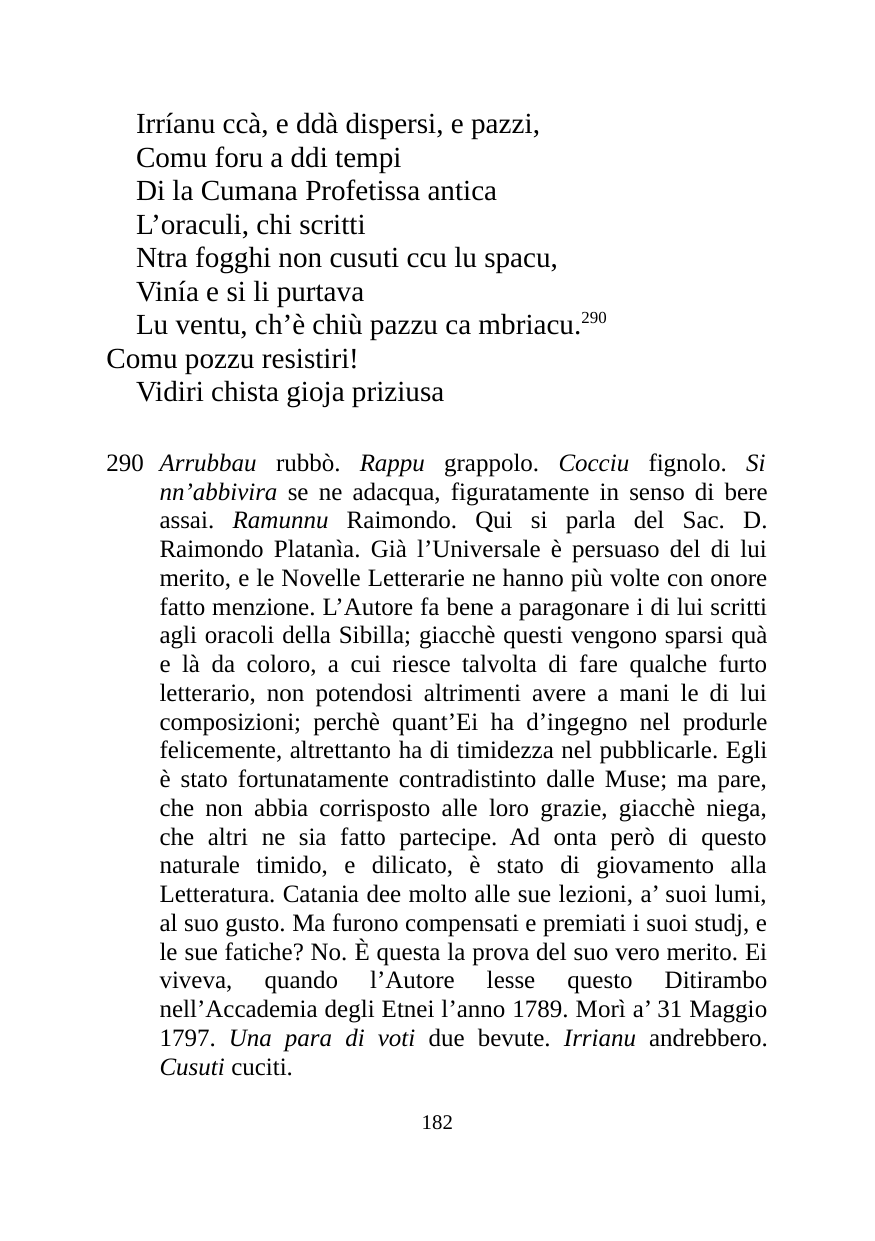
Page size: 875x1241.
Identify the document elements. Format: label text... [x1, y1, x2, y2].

text Comu pozzu resistiri! Vidiri chista gioja priziusa [106, 341, 768, 408]
text Irríanu ccà, e ddà dispersi, e pazzi, Comu foru a ddi tempi Di la Cumana Profetissa antica L’oraculi, chi scritti Ntra fogghi non cusuti ccu lu spacu, Vinía e si li purtava Lu ventu, ch’è chiù pazzu ca mbriacu. [106, 106, 768, 341]
text Arrubbau rubbò. Rappu grappolo. Cocciu fignolo. Si nn’abbivira se ne adacqua, figuratamente in senso di bere assai. Ramunnu Raimondo. Qui si parla del Sac. D. Raimondo Platanìa. Già l’Universale è persuaso del di lui merito, e le Novelle Letterarie ne hanno più volte con onore fatto menzione. L’Autore fa bene a paragonare i di lui scritti agli oracoli della Sibilla; giacchè questi vengono sparsi quà e là da coloro, a cui riesce talvolta di fare qualche furto letterario, non potendosi altrimenti avere a mani le di lui composizioni; perchè quant’Ei ha d’ingegno nel produrle felicemente, altrettanto ha di timidezza nel pubblicarle. Egli è stato fortunatamente contradistinto dalle Muse; ma pare, che non abbia corrisposto alle loro grazie, giacchè niega, che altri ne sia fatto partecipe. Ad onta però di questo naturale timido, e dilicato, è stato di giovamento alla Letteratura. Catania dee molto alle sue lezioni, a’ suoi lumi, al suo gusto. Ma furono compensati e premiati i suoi studj, e le sue fatiche? No. È questa la prova del suo vero merito. Ei viveva, quando l’Autore lesse questo Ditirambo nell’Accademia degli Etnei l’anno 1789. Morì a’ 31 Maggio 1797. Una para di voti due bevute. Irrianu andrebbero. Cusuti cuciti. [106, 448, 768, 1080]
